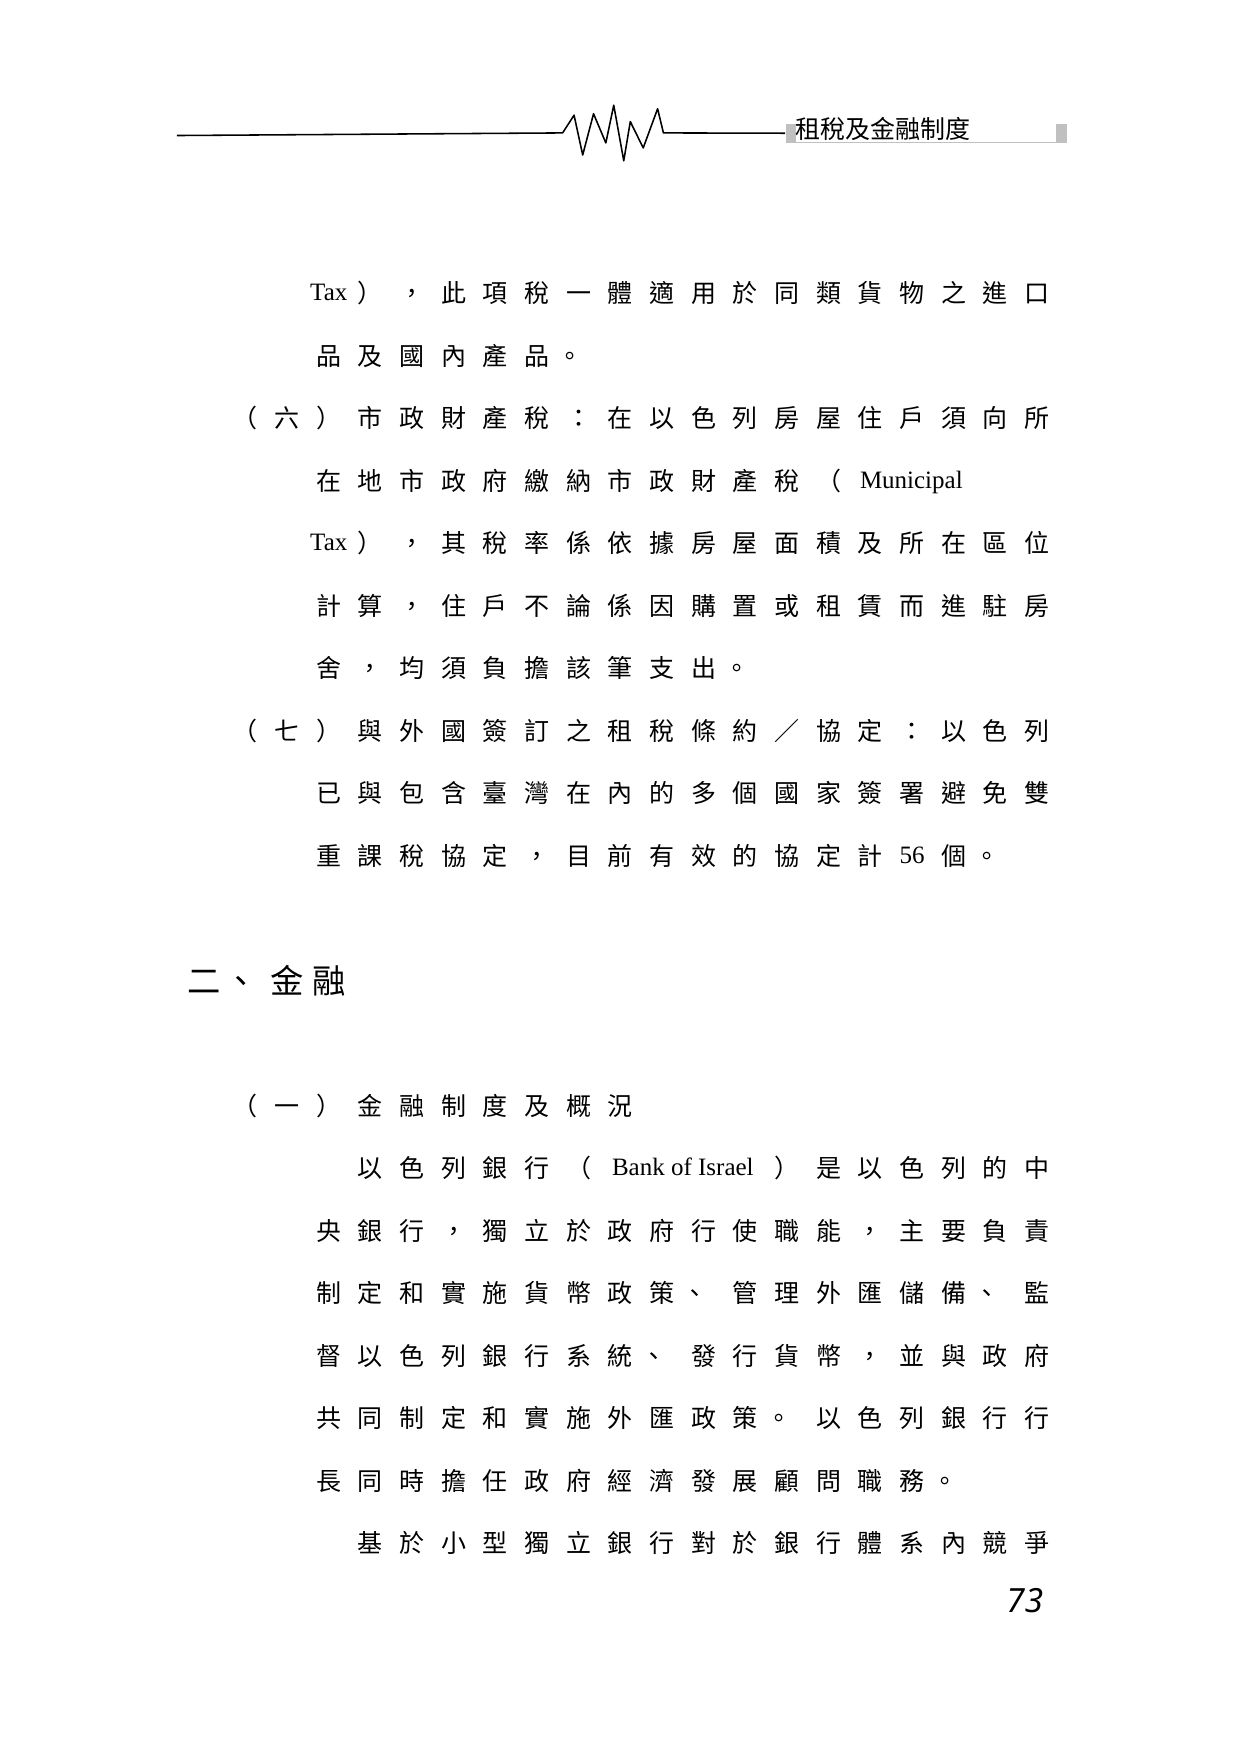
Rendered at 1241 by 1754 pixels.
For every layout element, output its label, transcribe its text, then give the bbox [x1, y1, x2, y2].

text 二、金融 [183, 938, 1058, 1000]
text （七）與外國簽訂之租稅條約／協定：以色列已與包含臺灣在內的多個國家簽署避免雙重課稅協定，目前有效的協定計56個。 [207, 688, 1058, 875]
text 以色列銀行（Bank of Israel）是以色列的中央銀行，獨立於政府行使職能，主要負責制定和實施貨幣政策、管理外匯儲備、監督以色列銀行系統、發行貨幣，並與政府共同制定和實施外匯政策。以色列銀行行長同時擔任政府經濟發展顧問職務。 [281, 1125, 1058, 1500]
text 基於小型獨立銀行對於銀行體系內競爭 [281, 1500, 1058, 1563]
text （一）金融制度及概況 [207, 1063, 1058, 1125]
text Tax），此項稅一體適用於同類貨物之進口品及國內產品。 [281, 250, 1058, 375]
text （六）市政財產稅：在以色列房屋住戶須向所在地市政府繳納市政財產稅（Municipal Tax），其稅率係依據房屋面積及所在區位計算，住戶不論係因購置或租賃而進駐房舍，均須負擔該筆支出。 [207, 375, 1058, 688]
